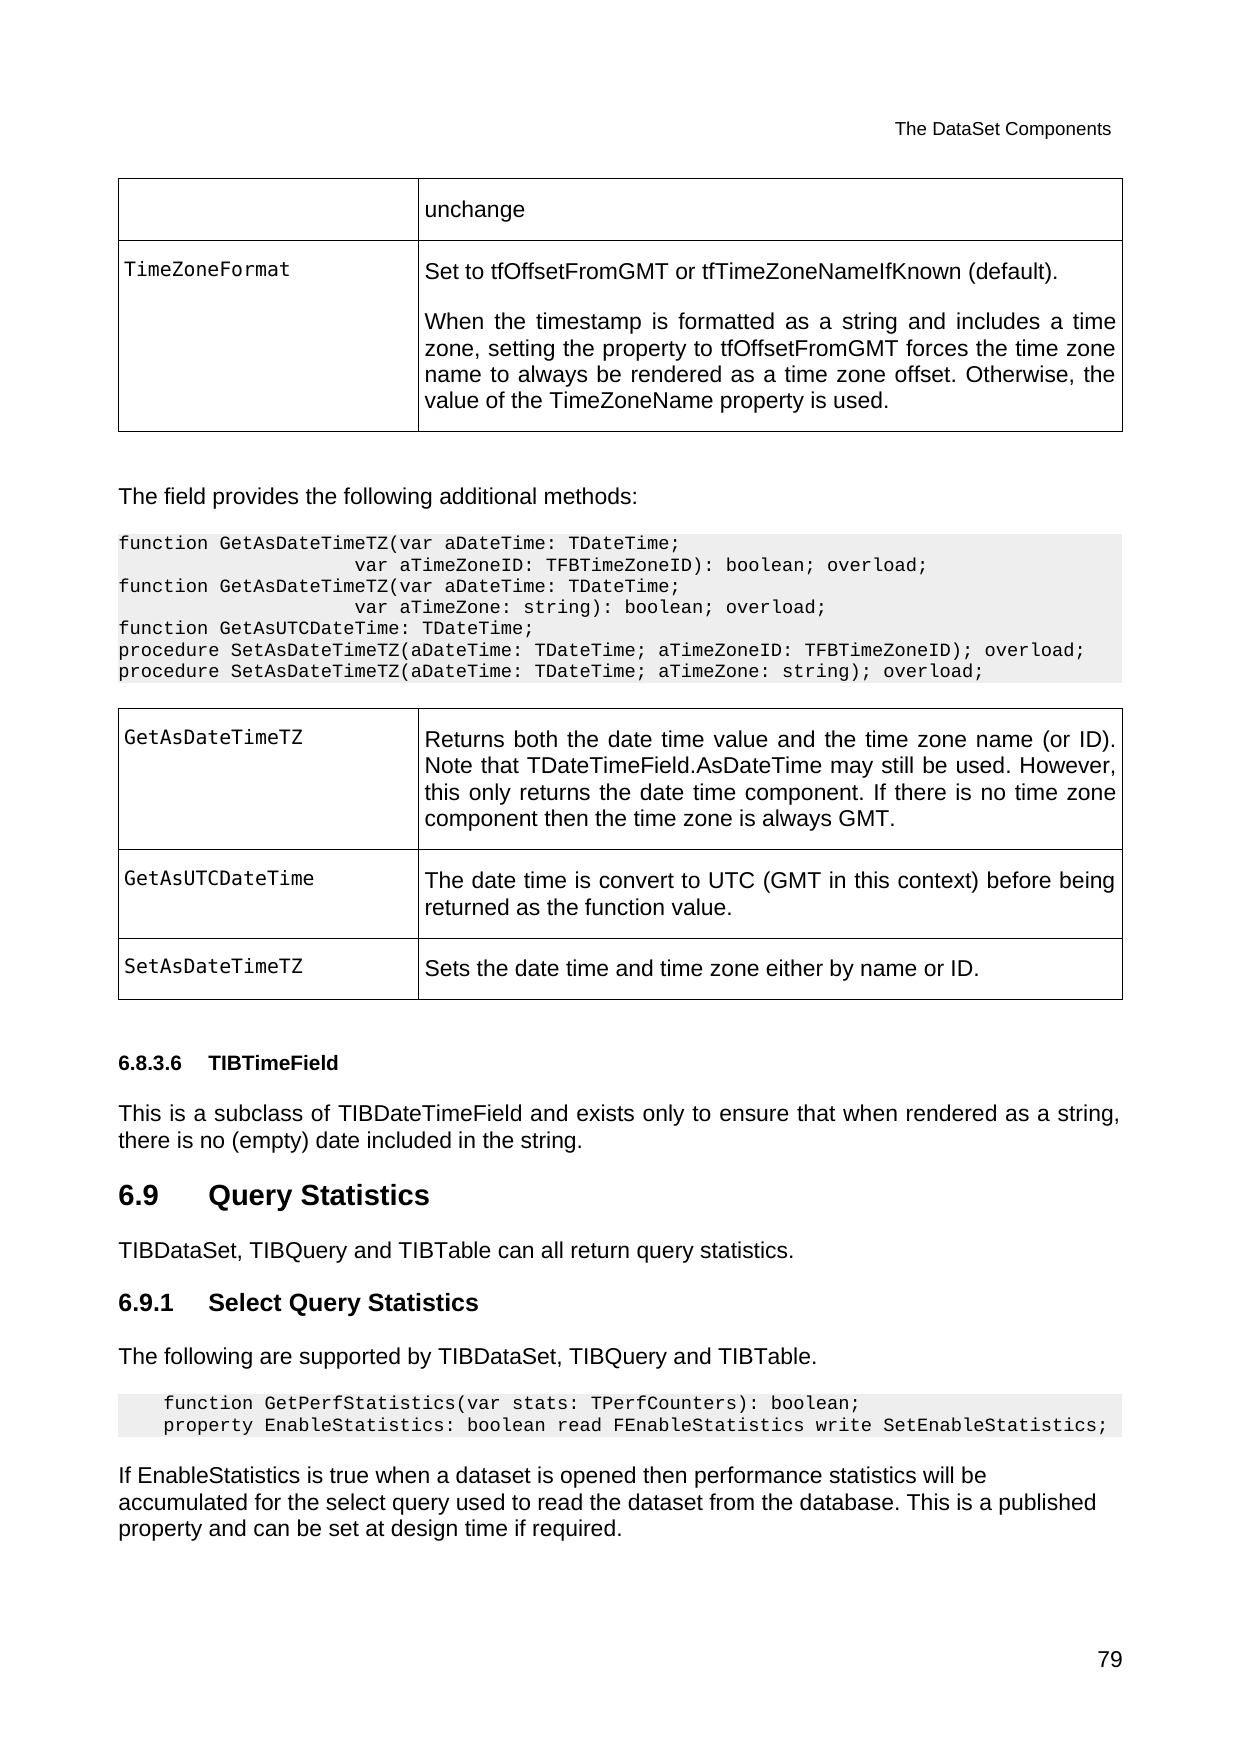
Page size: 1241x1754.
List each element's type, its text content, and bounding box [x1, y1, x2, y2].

text var aTimeZone: string): boolean; overload; [118, 598, 1122, 619]
text procedure SetAsDateTimeTZ(aDateTime: TDateTime; aTimeZoneID: TFBTimeZoneID); overload; [118, 640, 1122, 662]
table_cell TimeZoneFormat [119, 241, 418, 431]
table_cell Set to tfOffsetFromGMT or tfTimeZoneNameIfKnown (default). When the timestamp is formatted as a string and includes a time zone, setting the property to tfOffsetFromGMT forces the time zone name to always be rendered as a time zone offset. Otherwise, the value of the TimeZoneName property is used. [419, 241, 1122, 431]
table_cell Sets the date time and time zone either by name or ID. [419, 939, 1122, 999]
table_cell [119, 179, 418, 240]
text function GetAsDateTimeTZ(var aDateTime: TDateTime; [118, 577, 1122, 598]
subtitle Query Statistics [118, 1178, 1122, 1212]
table_cell unchange [419, 179, 1122, 240]
text The following are supported by TIBDataSet, TIBQuery and TIBTable. [118, 1343, 1122, 1369]
text This is a subclass of TIBDateTimeField and exists only to ensure that when rendered as a string, there is no (empty) date included in the string. [118, 1100, 1122, 1153]
text TIBDataSet, TIBQuery and TIBTable can all return query statistics. [118, 1237, 1122, 1263]
text function GetAsUTCDateTime: TDateTime; [118, 619, 1122, 640]
subtitle TIBTimeField [118, 1051, 1122, 1075]
text procedure SetAsDateTimeTZ(aDateTime: TDateTime; aTimeZone: string); overload; [118, 662, 1122, 683]
text property EnableStatistics: boolean read FEnableStatistics write SetEnableStatistics; [118, 1415, 1122, 1437]
table_cell SetAsDateTimeTZ [119, 939, 418, 999]
text function GetPerfStatistics(var stats: TPerfCounters): boolean; [118, 1394, 1122, 1415]
table_cell The date time is convert to UTC (GMT in this context) before being returned as the function value. [419, 850, 1122, 937]
text If EnableStatistics is true when a dataset is opened then performance statistics will be accumulated for the select query used to read the dataset from the database. This is a published property and can be set at design time if required. [118, 1462, 1122, 1541]
table_cell GetAsUTCDateTime [119, 850, 418, 937]
text function GetAsDateTimeTZ(var aDateTime: TDateTime; [118, 534, 1122, 555]
text var aTimeZoneID: TFBTimeZoneID): boolean; overload; [118, 555, 1122, 577]
subtitle Select Query Statistics [118, 1288, 1122, 1317]
table_header Returns both the date time value and the time zone name (or ID). Note that TDateTimeField.AsDateTime may still be used. However, this only returns the date time component. If there is no time zone component then the time zone is always GMT. [419, 709, 1122, 849]
text The field provides the following additional methods: [118, 483, 1122, 509]
table_header GetAsDateTimeTZ [119, 709, 418, 849]
